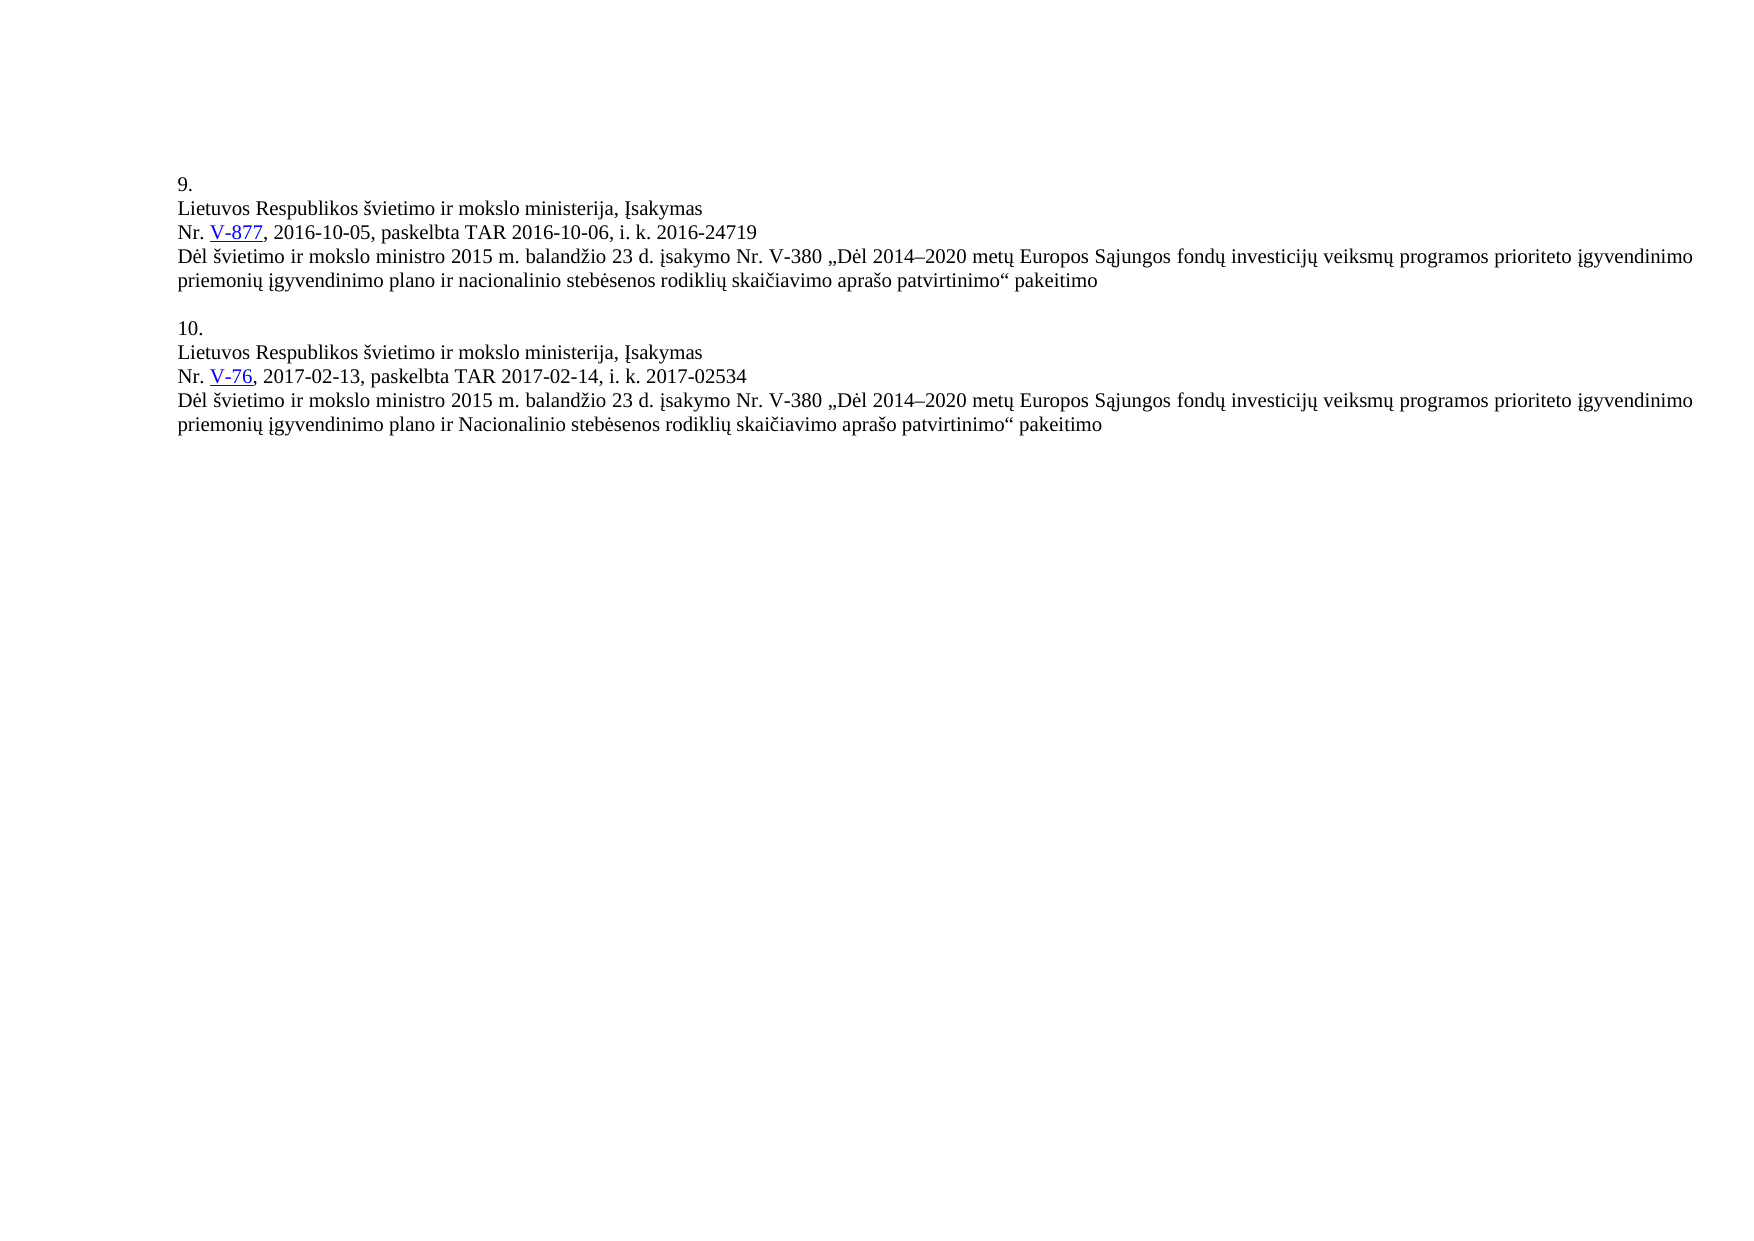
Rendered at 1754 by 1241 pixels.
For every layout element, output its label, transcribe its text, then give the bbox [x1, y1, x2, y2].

text Lietuvos Respublikos švietimo ir mokslo ministerija, Įsakymas [177, 340, 1695, 364]
text Nr. V-76, 2017-02-13, paskelbta TAR 2017-02-14, i. k. 2017-02534 [177, 364, 1695, 388]
text Nr. V-877, 2016-10-05, paskelbta TAR 2016-10-06, i. k. 2016-24719 [177, 220, 1695, 244]
text 10. [177, 316, 1695, 340]
text Dėl švietimo ir mokslo ministro 2015 m. balandžio 23 d. įsakymo Nr. V-380 „Dėl 2014–2020 metų Europos Sąjungos fondų investicijų veiksmų programos prioriteto įgyvendinimo priemonių įgyvendinimo plano ir nacionalinio stebėsenos rodiklių skaičiavimo aprašo patvirtinimo“ pakeitimo [177, 244, 1695, 292]
text 9. [177, 172, 1695, 196]
text Lietuvos Respublikos švietimo ir mokslo ministerija, Įsakymas [177, 196, 1695, 220]
text Dėl švietimo ir mokslo ministro 2015 m. balandžio 23 d. įsakymo Nr. V-380 „Dėl 2014–2020 metų Europos Sąjungos fondų investicijų veiksmų programos prioriteto įgyvendinimo priemonių įgyvendinimo plano ir Nacionalinio stebėsenos rodiklių skaičiavimo aprašo patvirtinimo“ pakeitimo [177, 388, 1695, 436]
